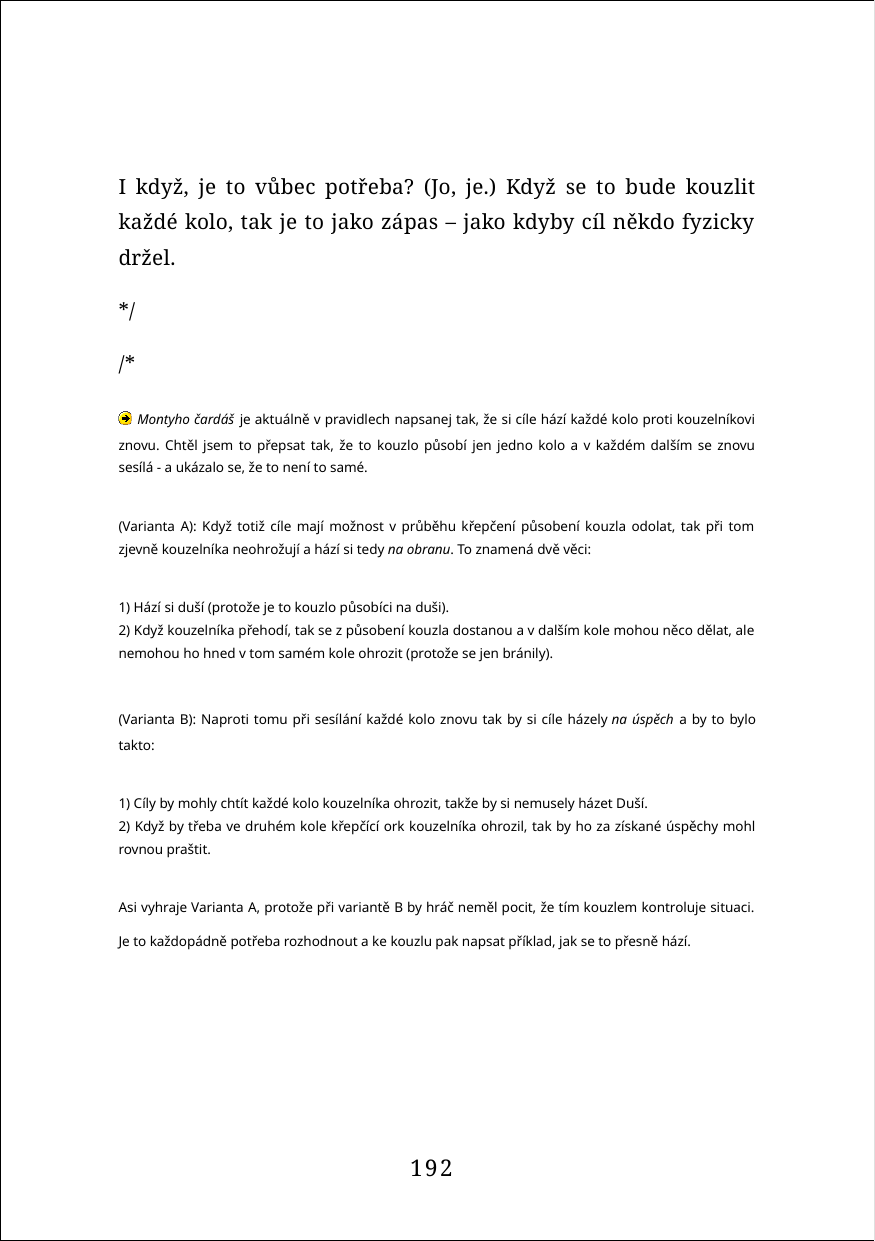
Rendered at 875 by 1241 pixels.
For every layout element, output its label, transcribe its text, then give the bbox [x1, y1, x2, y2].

text Montyho čardáš je aktuálně v pravidlech napsanej tak, že si cíle hází každé kolo proti kouzelníkovi znovu. Chtěl jsem to přepsat tak, že to kouzlo působí jen jedno kolo a v každém dalším se znovu sesílá - a ukázalo se, že to není to samé. (Varianta A): Když totiž cíle mají možnost v průběhu křepčení působení kouzla odolat, tak při tom zjevně kouzelníka neohrožují a hází si tedy na obranu. To znamená dvě věci: 1) Hází si duší (protože je to kouzlo působíci na duši). 2) Když kouzelníka přehodí, tak se z působení kouzla dostanou a v dalším kole mohou něco dělat, ale nemohou ho hned v tom samém kole ohrozit (protože se jen bránily). (Varianta B): Naproti tomu při sesílání každé kolo znovu tak by si cíle házely na úspěch a by to bylo takto: 1) Cíly by mohly chtít každé kolo kouzelníka ohrozit, takže by si nemusely házet Duší. 2) Když by třeba ve druhém kole křepčící ork kouzelníka ohrozil, tak by ho za získané úspěchy mohl rovnou praštit. Asi vyhraje Varianta A, protože při variantě B by hráč neměl pocit, že tím kouzlem kontroluje situaci. Je to každopádně potřeba rozhodnout a ke kouzlu pak napsat příklad, jak se to přesně hází. [118, 402, 756, 952]
text */ [118, 296, 756, 324]
text /* [118, 349, 756, 378]
picture [118, 411, 132, 425]
text I když, je to vůbec potřeba? (Jo, je.) Když se to bude kouzlit každé kolo, tak je to jako zápas – jako kdyby cíl někdo fyzicky držel. [118, 172, 756, 271]
